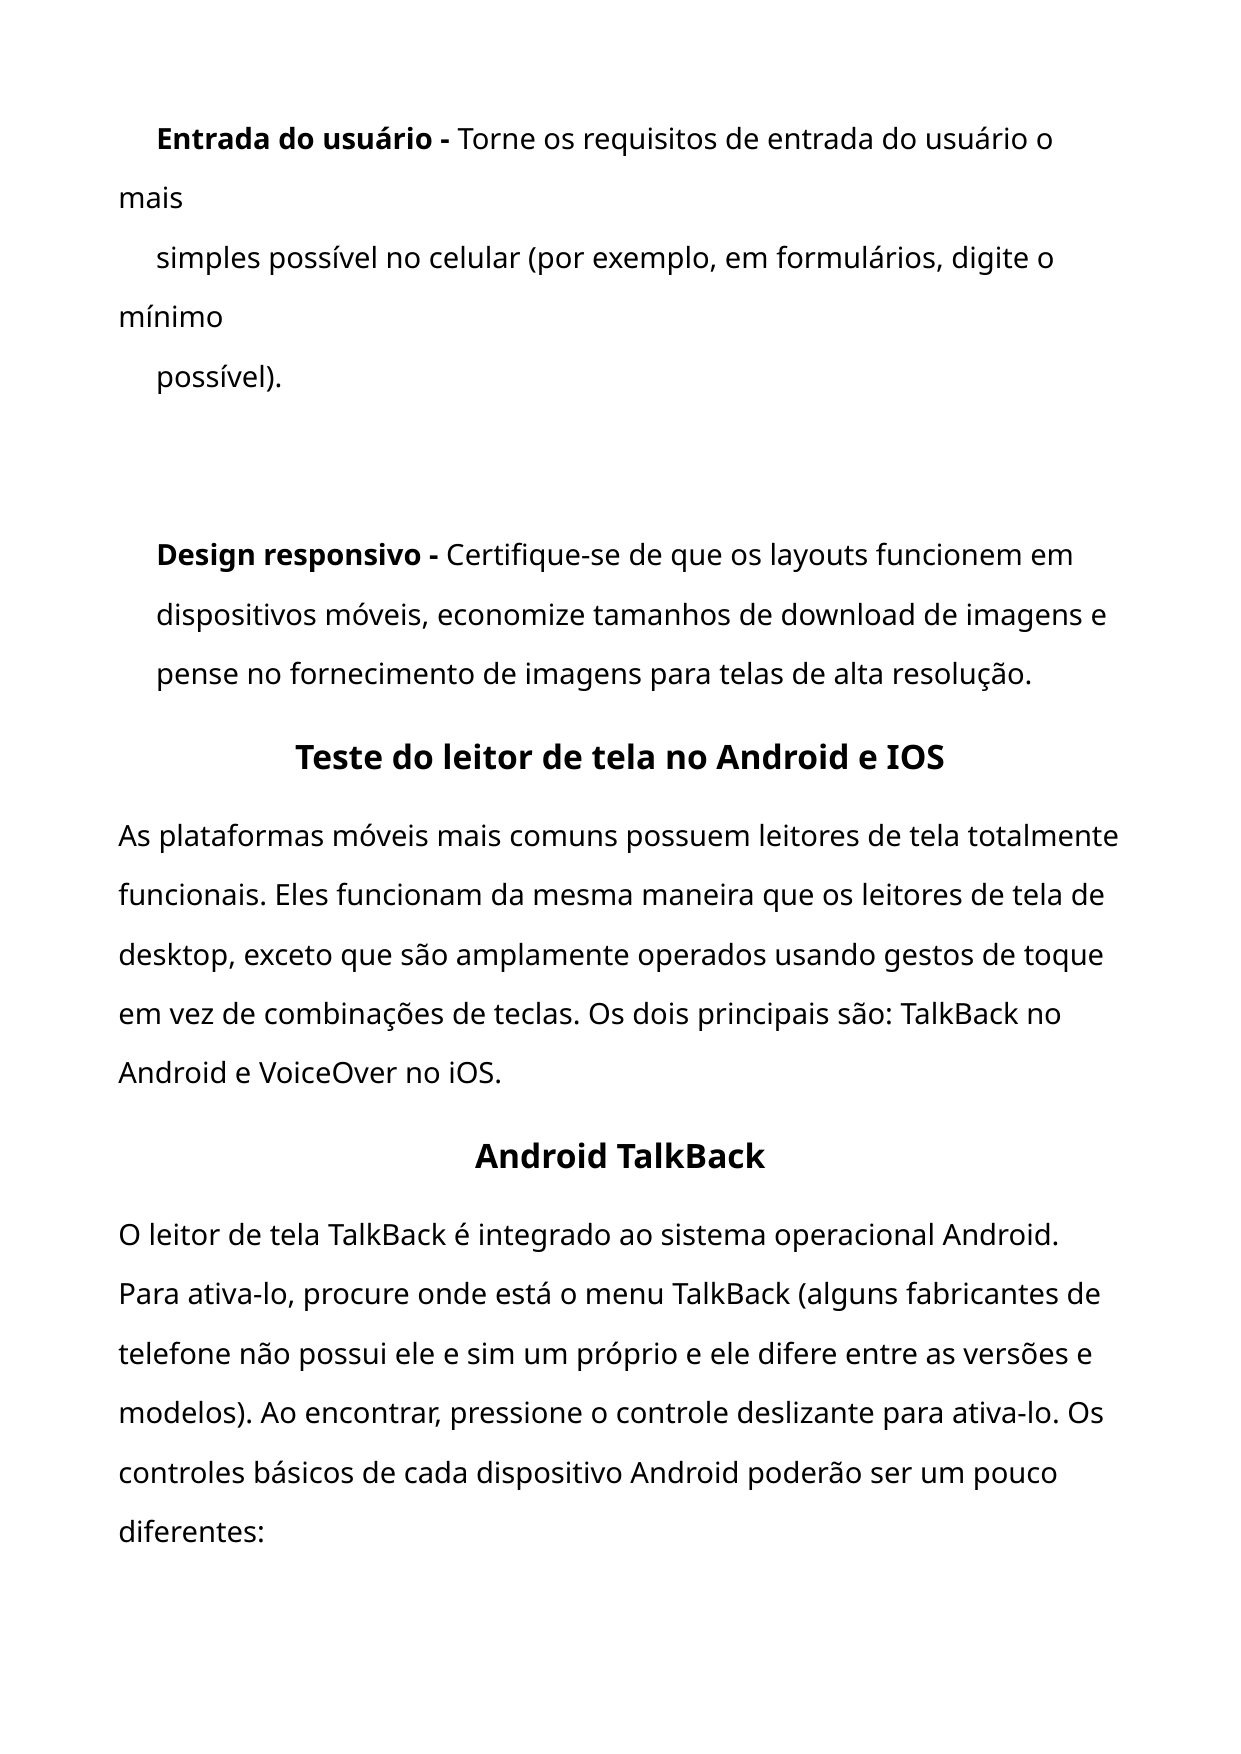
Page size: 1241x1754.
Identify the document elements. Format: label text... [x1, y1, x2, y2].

text As plataformas móveis mais comuns possuem leitores de tela totalmente funcionais. Eles funcionam da mesma maneira que os leitores de tela de desktop, exceto que são amplamente operados usando gestos de toque em vez de combinações de teclas. Os dois principais são: TalkBack no Android e VoiceOver no iOS. [118, 815, 1122, 1092]
text O leitor de tela TalkBack é integrado ao sistema operacional Android. Para ativa-lo, procure onde está o menu TalkBack (alguns fabricantes de telefone não possui ele e sim um próprio e ele difere entre as versões e modelos). Ao encontrar, pressione o controle deslizante para ativa-lo. Os controles básicos de cada dispositivo Android poderão ser um pouco diferentes: [118, 1214, 1122, 1551]
text Design responsivo - Certifique-se de que os layouts funcionem em [118, 534, 1122, 574]
text possível). [118, 356, 1122, 396]
text pense no fornecimento de imagens para telas de alta resolução. [118, 653, 1122, 693]
text Entrada do usuário - Torne os requisitos de entrada do usuário o mais [118, 118, 1122, 217]
text simples possível no celular (por exemplo, em formulários, digite o mínimo [118, 237, 1122, 336]
text dispositivos móveis, economize tamanhos de download de imagens e [118, 594, 1122, 634]
subtitle Android TalkBack [118, 1133, 1122, 1179]
subtitle Teste do leitor de tela no Android e IOS [118, 734, 1122, 779]
